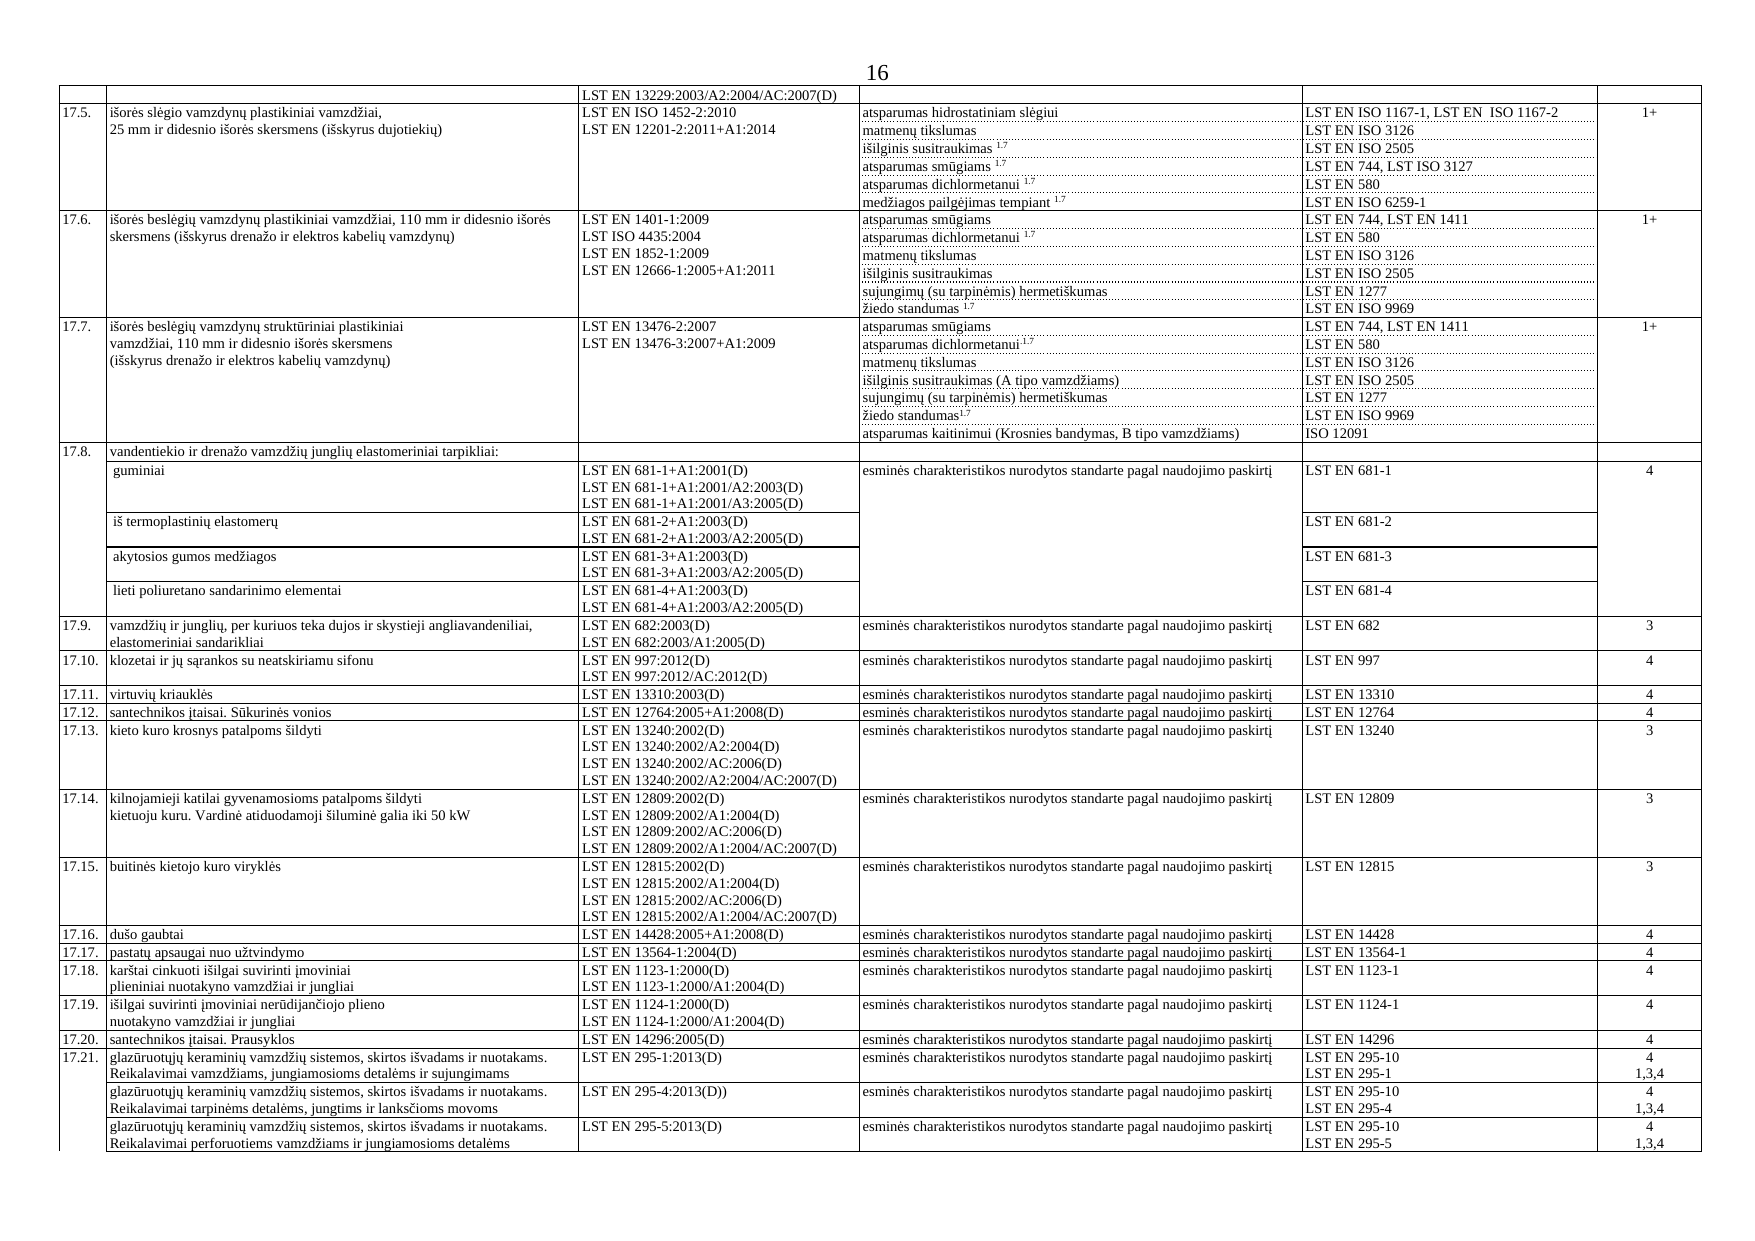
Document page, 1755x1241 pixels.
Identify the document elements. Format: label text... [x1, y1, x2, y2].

table_cell LST EN 13564-1 [1303, 944, 1597, 960]
table_cell LST EN 12809 [1303, 790, 1597, 857]
table_cell [1702, 616, 1711, 650]
table_cell esminės charakteristikos nurodytos standarte pagal naudojimo paskirtį [860, 651, 1302, 685]
table_cell [1702, 210, 1711, 228]
table_cell [1702, 121, 1711, 139]
table_cell [60, 86, 106, 103]
table_cell iš termoplastinių elastomerų [107, 513, 578, 546]
table_cell [1702, 960, 1711, 995]
table_cell [1702, 720, 1711, 788]
table_cell 17.10. [60, 651, 106, 685]
table_cell išilgai suvirinti įmoviniai nerūdijančiojo plieno nuotakyno vamzdžiai ir jungliai [107, 996, 578, 1029]
table_cell LST EN 682:2003(D) LST EN 682:2003/A1:2005(D) [579, 617, 859, 650]
table_cell 17.19. [60, 996, 106, 1029]
table_cell kilnojamieji katilai gyvenamosioms patalpoms šildyti kietuoju kuru. Vardinė atiduodamoji šiluminė galia iki 50 kW [107, 790, 578, 857]
table_cell LST EN 997 [1303, 651, 1597, 685]
table_cell LST EN 744, LST EN 1411 [1303, 318, 1597, 335]
table_cell LST EN 1401-1:2009 LST ISO 4435:2004 LST EN 1852-1:2009 LST EN 12666-1:2005+A1:2011 [579, 211, 859, 317]
table_cell medžiagos pailgėjimas tempiant 1.7 [860, 192, 1302, 210]
table_cell LST EN 681-2 [1303, 513, 1597, 546]
table_cell 17.8. [60, 443, 106, 616]
table_cell [1702, 281, 1711, 299]
table_cell LST EN ISO 3126 [1303, 246, 1597, 263]
table_cell 4 [1598, 462, 1701, 616]
table_cell sujungimų (su tarpinėmis) hermetiškumas [860, 388, 1302, 406]
table_cell atsparumas dichlormetanui.1.7 [860, 335, 1302, 353]
table_cell glazūruotųjų keraminių vamzdžių sistemos, skirtos išvadams ir nuotakams. Reikalavimai tarpinėms detalėms, jungtims ir lanksčioms movoms [107, 1083, 578, 1117]
table_cell esminės charakteristikos nurodytos standarte pagal naudojimo paskirtį [860, 462, 1302, 616]
table_cell 4 [1598, 961, 1701, 995]
table_cell LST EN ISO 1167-1, LST EN ISO 1167-2 [1303, 104, 1597, 121]
table_cell buitinės kietojo kuro viryklės [107, 858, 578, 925]
table_cell dušo gaubtai [107, 926, 578, 943]
table_cell 17.5. [60, 104, 106, 210]
table_cell esminės charakteristikos nurodytos standarte pagal naudojimo paskirtį [860, 944, 1302, 960]
table_cell LST EN 682 [1303, 617, 1597, 650]
table_cell LST EN 681-1 [1303, 462, 1597, 512]
table_cell [1702, 335, 1711, 353]
table_cell glazūruotųjų keraminių vamzdžių sistemos, skirtos išvadams ir nuotakams. Reikalavimai vamzdžiams, jungiamosioms detalėms ir sujungimams [107, 1049, 578, 1082]
table_cell esminės charakteristikos nurodytos standarte pagal naudojimo paskirtį [860, 996, 1302, 1029]
table_cell LST EN ISO 3126 [1303, 353, 1597, 370]
table_cell esminės charakteristikos nurodytos standarte pagal naudojimo paskirtį [860, 1049, 1302, 1082]
table_cell [1702, 353, 1711, 370]
table_cell matmenų tikslumas [860, 353, 1302, 370]
table_cell [1702, 424, 1711, 442]
table_cell esminės charakteristikos nurodytos standarte pagal naudojimo paskirtį [860, 1083, 1302, 1117]
table_cell LST EN 681-4+A1:2003(D) LST EN 681-4+A1:2003/A2:2005(D) [579, 582, 859, 616]
table_cell 4 1,3,4 [1598, 1049, 1701, 1082]
table_cell LST EN 1277 [1303, 281, 1597, 299]
table_cell [107, 86, 578, 103]
table_cell [1702, 175, 1711, 192]
table_cell kieto kuro krosnys patalpoms šildyti [107, 721, 578, 788]
table_cell santechnikos įtaisai. Prausyklos [107, 1031, 578, 1047]
table_cell [1702, 228, 1711, 246]
table_cell [1598, 443, 1701, 461]
table_cell esminės charakteristikos nurodytos standarte pagal naudojimo paskirtį [860, 1031, 1302, 1047]
table_cell LST EN 13476-2:2007 LST EN 13476-3:2007+A1:2009 [579, 318, 859, 442]
table_cell atsparumas kaitinimui (Krosnies bandymas, B tipo vamzdžiams) [860, 424, 1302, 442]
table_cell 4 1,3,4 [1598, 1083, 1701, 1117]
table_cell esminės charakteristikos nurodytos standarte pagal naudojimo paskirtį [860, 617, 1302, 650]
table_cell klozetai ir jų sąrankos su neatskiriamu sifonu [107, 651, 578, 685]
table_cell LST EN 1124-1:2000(D) LST EN 1124-1:2000/A1:2004(D) [579, 996, 859, 1029]
table_cell LST EN 13310 [1303, 686, 1597, 703]
table_cell LST EN 681-4 [1303, 582, 1597, 616]
table_cell ISO 12091 [1303, 424, 1597, 442]
table_cell 17.11. [60, 686, 106, 703]
table_cell [1303, 86, 1597, 103]
table_cell LST EN 14296:2005(D) [579, 1031, 859, 1047]
table_cell [1702, 857, 1711, 925]
table_cell LST EN 12815:2002(D) LST EN 12815:2002/A1:2004(D) LST EN 12815:2002/AC:2006(D) LST EN 12815:2002/A1:2004/AC:2007(D) [579, 858, 859, 925]
table_cell [1702, 925, 1711, 943]
table_cell [1702, 85, 1711, 103]
table_cell [1702, 370, 1711, 388]
table_cell LST EN 12815 [1303, 858, 1597, 925]
table_cell 3 [1598, 858, 1701, 925]
table_cell atsparumas dichlormetanui 1.7 [860, 228, 1302, 246]
table_cell [1702, 581, 1711, 616]
table_cell LST EN ISO 6259-1 [1303, 192, 1597, 210]
table_cell LST EN 14428 [1303, 926, 1597, 943]
table_cell [1702, 685, 1711, 703]
table_cell [1702, 546, 1711, 581]
table_cell LST EN 744, LST EN 1411 [1303, 211, 1597, 228]
table_cell esminės charakteristikos nurodytos standarte pagal naudojimo paskirtį [860, 926, 1302, 943]
table_cell 17.17. [60, 944, 106, 960]
table_cell 17.18. [60, 961, 106, 995]
table_cell išorės beslėgių vamzdynų struktūriniai plastikiniai vamzdžiai, 110 mm ir didesnio išorės skersmens (išskyrus drenažo ir elektros kabelių vamzdynų) [107, 318, 578, 442]
table_cell LST EN 1124-1 [1303, 996, 1597, 1029]
table_cell esminės charakteristikos nurodytos standarte pagal naudojimo paskirtį [860, 704, 1302, 720]
table_cell LST EN 295-5:2013(D) [579, 1118, 859, 1151]
table_cell LST EN 13310:2003(D) [579, 686, 859, 703]
table_cell [60, 1082, 106, 1117]
table_cell [1702, 789, 1711, 857]
table_cell esminės charakteristikos nurodytos standarte pagal naudojimo paskirtį [860, 1118, 1302, 1151]
table_cell guminiai [107, 462, 578, 512]
table_cell 4 [1598, 651, 1701, 685]
table_cell 4 [1598, 704, 1701, 720]
table_cell LST EN 1277 [1303, 388, 1597, 406]
table_cell [1702, 1048, 1711, 1082]
table_cell esminės charakteristikos nurodytos standarte pagal naudojimo paskirtį [860, 961, 1302, 995]
table_cell [1702, 139, 1711, 157]
table_cell 17.21. [60, 1049, 106, 1082]
table_cell matmenų tikslumas [860, 246, 1302, 263]
table_cell 17.16. [60, 926, 106, 943]
table_cell sujungimų (su tarpinėmis) hermetiškumas [860, 281, 1302, 299]
table_cell LST EN 580 [1303, 335, 1597, 353]
table_cell LST EN 14428:2005+A1:2008(D) [579, 926, 859, 943]
table_cell LST EN 1123-1 [1303, 961, 1597, 995]
table_cell matmenų tikslumas [860, 121, 1302, 139]
table_cell 4 [1598, 1031, 1701, 1047]
table_cell LST EN 13564-1:2004(D) [579, 944, 859, 960]
table_cell 1+ [1598, 211, 1701, 317]
table_cell karštai cinkuoti išilgai suvirinti įmoviniai plieniniai nuotakyno vamzdžiai ir jungliai [107, 961, 578, 995]
table_cell žiedo standumas1.7 [860, 406, 1302, 424]
table_cell išilginis susitraukimas 1.7 [860, 139, 1302, 157]
table_cell išilginis susitraukimas [860, 264, 1302, 281]
table_cell [1702, 1117, 1711, 1151]
table_cell [1702, 157, 1711, 174]
table_cell [1702, 299, 1711, 317]
table_cell akytosios gumos medžiagos [107, 548, 578, 581]
table_cell 3 [1598, 721, 1701, 788]
table_cell [1702, 703, 1711, 720]
table_cell 17.15. [60, 858, 106, 925]
table_cell LST EN 13240:2002(D) LST EN 13240:2002/A2:2004(D) LST EN 13240:2002/AC:2006(D) LST EN 13240:2002/A2:2004/AC:2007(D) [579, 721, 859, 788]
table_cell 17.14. [60, 790, 106, 857]
table_cell LST EN 13229:2003/A2:2004/AC:2007(D) [579, 86, 859, 103]
table_cell žiedo standumas 1.7 [860, 299, 1302, 317]
table_cell LST EN ISO 1452-2:2010 LST EN 12201-2:2011+A1:2014 [579, 104, 859, 210]
table_cell vandentiekio ir drenažo vamzdžių junglių elastomeriniai tarpikliai: [107, 443, 578, 461]
table_cell [860, 443, 1302, 461]
table_cell 4 [1598, 686, 1701, 703]
table_cell [1702, 192, 1711, 210]
table_cell [579, 443, 859, 461]
table_cell [1702, 317, 1711, 335]
table_cell pastatų apsaugai nuo užtvindymo [107, 944, 578, 960]
table_cell LST EN 295-10 LST EN 295-5 [1303, 1118, 1597, 1151]
table_cell [1303, 443, 1597, 461]
table_cell [1702, 264, 1711, 281]
table_cell LST EN 580 [1303, 228, 1597, 246]
table_cell išorės beslėgių vamzdynų plastikiniai vamzdžiai, 110 mm ir didesnio išorės skersmens (išskyrus drenažo ir elektros kabelių vamzdynų) [107, 211, 578, 317]
table_cell [60, 1117, 106, 1151]
table_cell [860, 86, 1302, 103]
table_cell 3 [1598, 617, 1701, 650]
table_cell 17.7. [60, 318, 106, 442]
table_cell [1702, 995, 1711, 1029]
table_cell LST EN ISO 2505 [1303, 139, 1597, 157]
table_cell [1702, 1082, 1711, 1117]
table_cell LST EN 681-1+A1:2001(D) LST EN 681-1+A1:2001/A2:2003(D) LST EN 681-1+A1:2001/A3:2005(D) [579, 462, 859, 512]
table_cell LST EN 744, LST ISO 3127 [1303, 157, 1597, 174]
table_cell 17.12. [60, 704, 106, 720]
table_cell [1702, 442, 1711, 461]
table_cell 1+ [1598, 104, 1701, 210]
table_cell LST EN 12809:2002(D) LST EN 12809:2002/A1:2004(D) LST EN 12809:2002/AC:2006(D) LST EN 12809:2002/A1:2004/AC:2007(D) [579, 790, 859, 857]
table_cell LST EN 681-3 [1303, 548, 1597, 581]
table_cell santechnikos įtaisai. Sūkurinės vonios [107, 704, 578, 720]
table_cell LST EN ISO 3126 [1303, 121, 1597, 139]
table_cell 17.13. [60, 721, 106, 788]
table_cell LST EN 295-1:2013(D) [579, 1049, 859, 1082]
table_cell virtuvių kriauklės [107, 686, 578, 703]
table_cell LST EN 295-10 LST EN 295-4 [1303, 1083, 1597, 1117]
table_cell LST EN 12764:2005+A1:2008(D) [579, 704, 859, 720]
table_cell atsparumas smūgiams [860, 318, 1302, 335]
table_cell išilginis susitraukimas (A tipo vamzdžiams) [860, 370, 1302, 388]
table_cell [1702, 650, 1711, 685]
table_cell 17.6. [60, 211, 106, 317]
table_cell [1702, 461, 1711, 483]
table_cell [1702, 246, 1711, 263]
table_cell 4 [1598, 944, 1701, 960]
table_cell esminės charakteristikos nurodytos standarte pagal naudojimo paskirtį [860, 721, 1302, 788]
table_cell esminės charakteristikos nurodytos standarte pagal naudojimo paskirtį [860, 686, 1302, 703]
table_cell [1702, 388, 1711, 406]
table_cell LST EN ISO 2505 [1303, 370, 1597, 388]
table_cell LST EN 580 [1303, 175, 1597, 192]
table_cell [1702, 943, 1711, 960]
table_cell LST EN 295-10 LST EN 295-1 [1303, 1049, 1597, 1082]
table_cell LST EN 13240 [1303, 721, 1597, 788]
table_cell 17.9. [60, 617, 106, 650]
table_cell LST EN 1123-1:2000(D) LST EN 1123-1:2000/A1:2004(D) [579, 961, 859, 995]
table_cell LST EN 295-4:2013(D)) [579, 1083, 859, 1117]
table_cell 3 [1598, 790, 1701, 857]
table_cell [1702, 1030, 1711, 1047]
table_cell LST EN ISO 9969 [1303, 299, 1597, 317]
table_cell atsparumas dichlormetanui 1.7 [860, 175, 1302, 192]
table_cell LST EN ISO 2505 [1303, 264, 1597, 281]
table_cell [1702, 512, 1711, 546]
table_cell [1702, 406, 1711, 424]
table_cell 4 1,3,4 [1598, 1118, 1701, 1151]
table_cell LST EN 997:2012(D) LST EN 997:2012/AC:2012(D) [579, 651, 859, 685]
table_cell esminės charakteristikos nurodytos standarte pagal naudojimo paskirtį [860, 858, 1302, 925]
table_cell [1702, 484, 1711, 512]
table_cell LST EN 681-3+A1:2003(D) LST EN 681-3+A1:2003/A2:2005(D) [579, 548, 859, 581]
table_cell atsparumas hidrostatiniam slėgiui [860, 104, 1302, 121]
table_cell LST EN 12764 [1303, 704, 1597, 720]
table_cell esminės charakteristikos nurodytos standarte pagal naudojimo paskirtį [860, 790, 1302, 857]
table_cell išorės slėgio vamzdynų plastikiniai vamzdžiai, 25 mm ir didesnio išorės skersmens (išskyrus dujotiekių) [107, 104, 578, 210]
table_cell 4 [1598, 996, 1701, 1029]
table_cell vamzdžių ir junglių, per kuriuos teka dujos ir skystieji angliavandeniliai, elastomeriniai sandarikliai [107, 617, 578, 650]
table_cell LST EN 14296 [1303, 1031, 1597, 1047]
table_cell 17.20. [60, 1031, 106, 1047]
table_cell glazūruotųjų keraminių vamzdžių sistemos, skirtos išvadams ir nuotakams. Reikalavimai perforuotiems vamzdžiams ir jungiamosioms detalėms [107, 1118, 578, 1151]
table_cell 4 [1598, 926, 1701, 943]
table_cell lieti poliuretano sandarinimo elementai [107, 582, 578, 616]
table_cell atsparumas smūgiams [860, 211, 1302, 228]
table_cell 1+ [1598, 318, 1701, 442]
table_cell LST EN 681-2+A1:2003(D) LST EN 681-2+A1:2003/A2:2005(D) [579, 513, 859, 546]
table_cell [1598, 86, 1701, 103]
table_cell [1702, 103, 1711, 121]
table_cell LST EN ISO 9969 [1303, 406, 1597, 424]
table_cell atsparumas smūgiams 1.7 [860, 157, 1302, 174]
